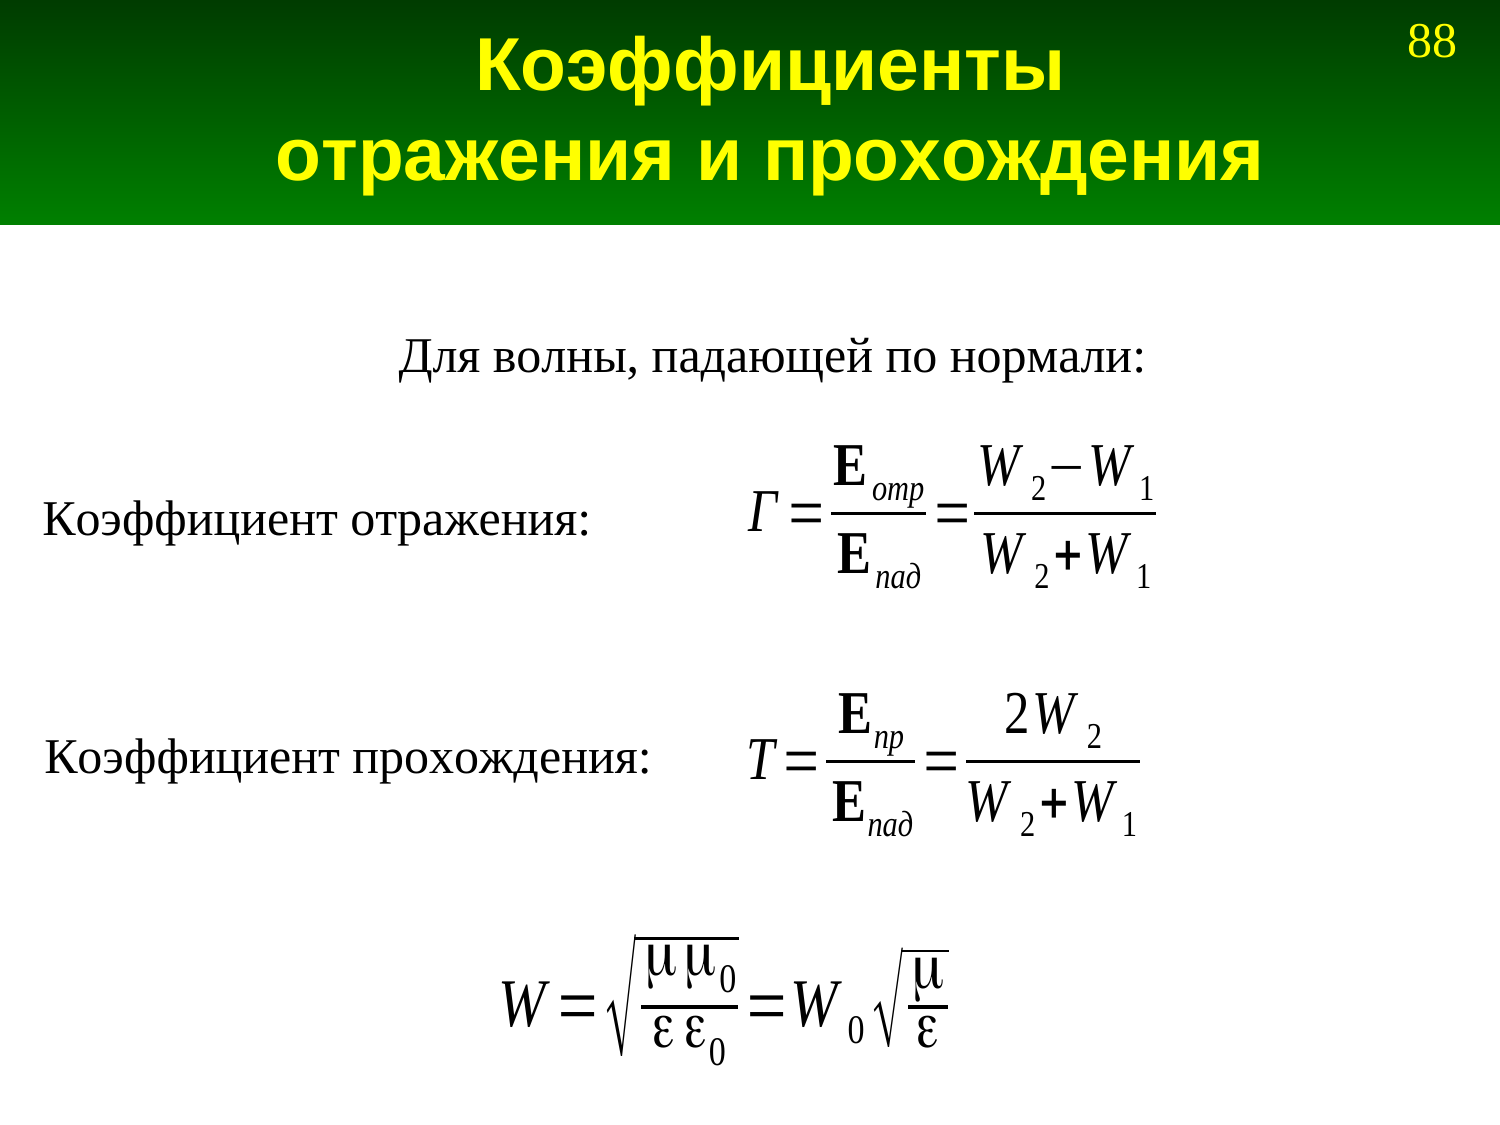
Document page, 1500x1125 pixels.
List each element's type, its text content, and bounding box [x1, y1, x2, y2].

chart [732, 432, 1172, 597]
chart [484, 933, 965, 1074]
chart [733, 680, 1154, 845]
title Коэффициенты отражения и прохождения [100, 7, 1441, 204]
text_box Коэффициент прохождения: [29, 715, 660, 791]
text_box Коэффициент отражения: [27, 478, 603, 554]
text_box Для волны, падающей по нормали: [383, 314, 1160, 390]
